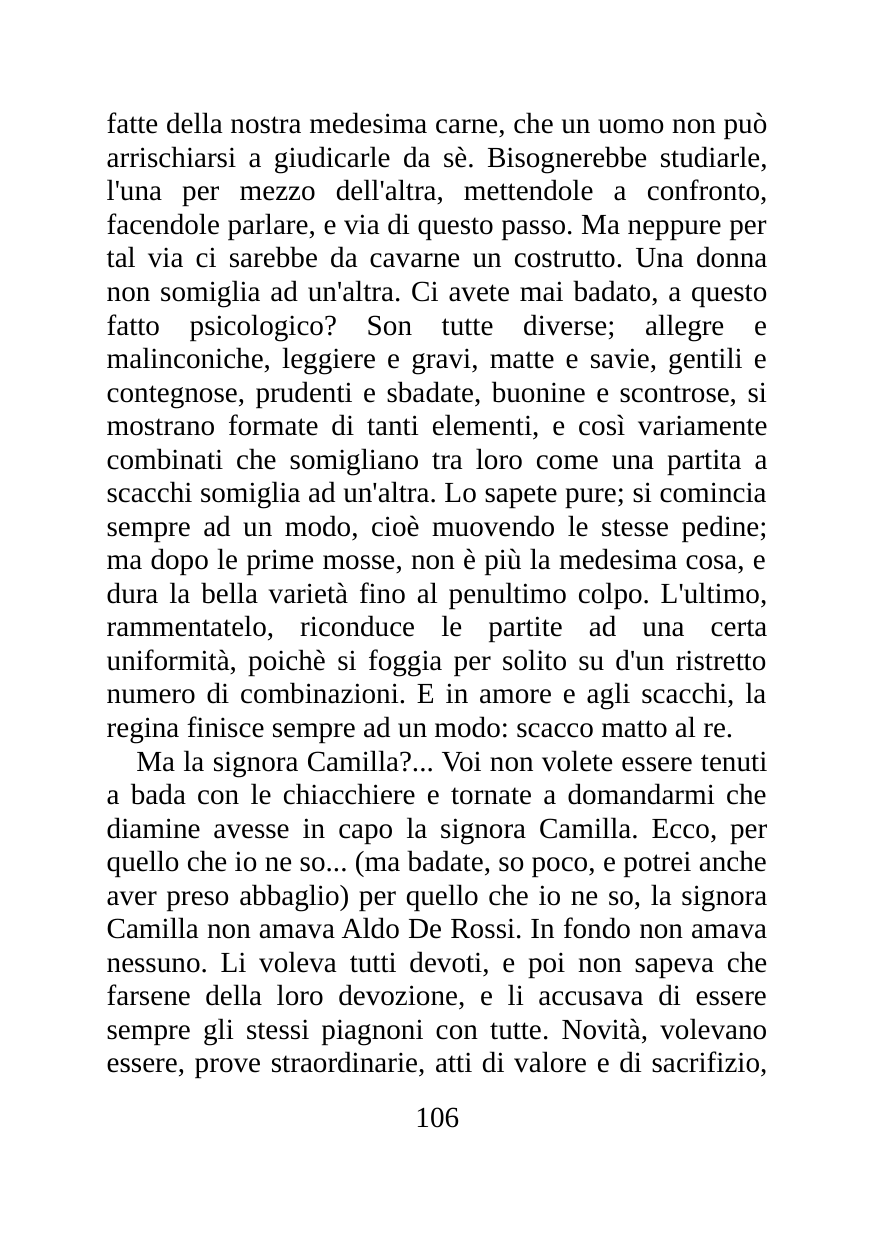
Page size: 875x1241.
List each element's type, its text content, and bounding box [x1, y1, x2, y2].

text Ma la signora Camilla?... Voi non volete essere tenuti a bada con le chiacchiere e tornate a domandarmi che diamine avesse in capo la signora Camilla. Ecco, per quello che io ne so... (ma badate, so poco, e potrei anche aver preso abbaglio) per quello che io ne so, la signora Camilla non amava Aldo De Rossi. In fondo non amava nessuno. Li voleva tutti devoti, e poi non sapeva che farsene della loro devozione, e li accusava di essere sempre gli stessi piagnoni con tutte. Novità, volevano essere, prove straordinarie, atti di valore e di sacrifizio, [106, 744, 768, 1079]
text fatte della nostra medesima carne, che un uomo non può arrischiarsi a giudicarle da sè. Bisognerebbe studiarle, l'una per mezzo dell'altra, mettendole a confronto, facendole parlare, e via di questo passo. Ma neppure per tal via ci sarebbe da cavarne un costrutto. Una donna non somiglia ad un'altra. Ci avete mai badato, a questo fatto psicologico? Son tutte diverse; allegre e malinconiche, leggiere e gravi, matte e savie, gentili e contegnose, prudenti e sbadate, buonine e scontrose, si mostrano formate di tanti elementi, e così variamente combinati che somigliano tra loro come una partita a scacchi somiglia ad un'altra. Lo sapete pure; si comincia sempre ad un modo, cioè muovendo le stesse pedine; ma dopo le prime mosse, non è più la medesima cosa, e dura la bella varietà fino al penultimo colpo. L'ultimo, rammentatelo, riconduce le partite ad una certa uniformità, poichè si foggia per solito su d'un ristretto numero di combinazioni. E in amore e agli scacchi, la regina finisce sempre ad un modo: scacco matto al re. [106, 106, 768, 744]
